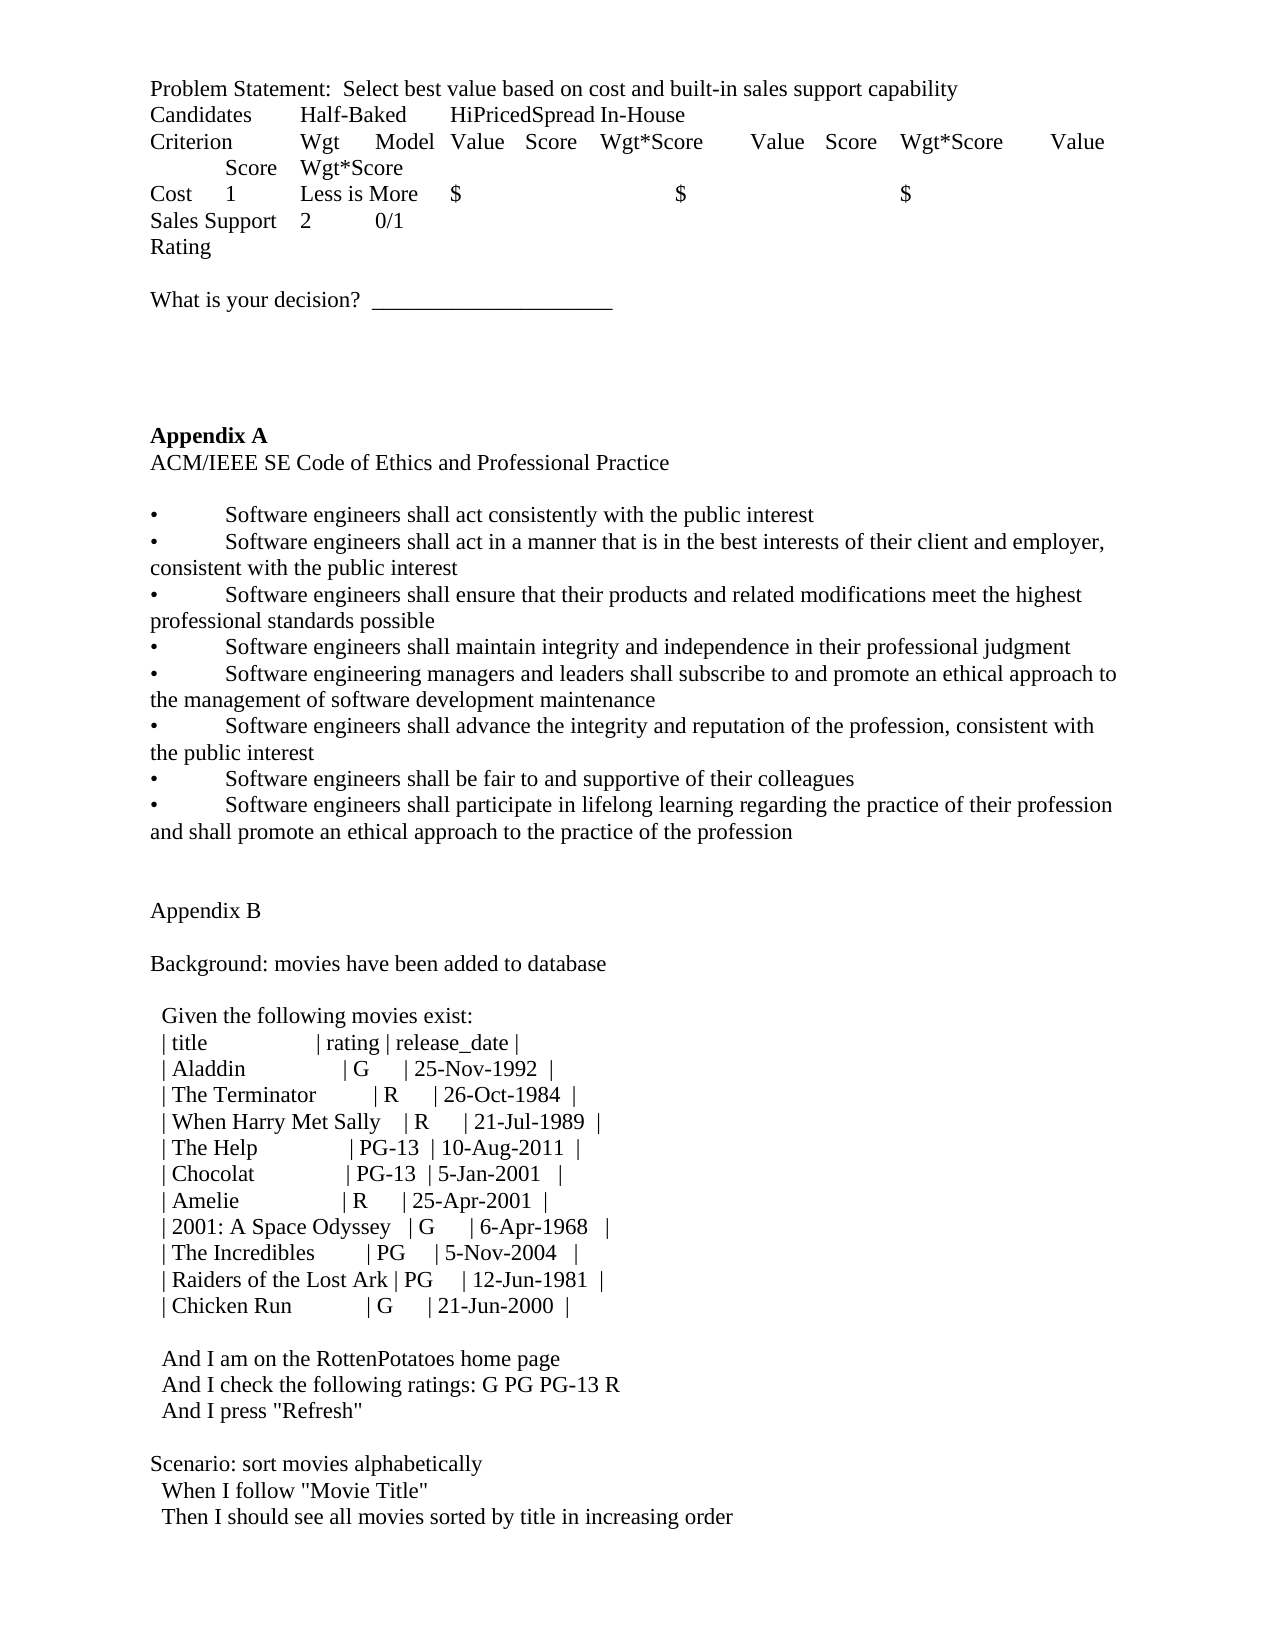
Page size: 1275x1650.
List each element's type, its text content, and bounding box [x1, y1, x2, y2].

text | title | rating | release_date | [150, 1029, 1125, 1055]
text • Software engineering managers and leaders shall subscribe to and promote an ethical approach to the management of software development maintenance [150, 660, 1125, 712]
text Sales Support 2 0/1 [150, 207, 1125, 233]
text Then I should see all movies sorted by title in increasing order [150, 1503, 1125, 1529]
text • Software engineers shall maintain integrity and independence in their professional judgment [150, 633, 1125, 660]
text Given the following movies exist: [150, 1002, 1125, 1029]
text • Software engineers shall act in a manner that is in the best interests of their client and employer, consistent with the public interest [150, 528, 1125, 581]
text And I am on the RottenPotatoes home page [150, 1345, 1125, 1371]
text Appendix B [150, 897, 1125, 923]
text | The Incredibles | PG | 5-Nov-2004 | [150, 1239, 1125, 1266]
text • Software engineers shall be fair to and supportive of their colleagues [150, 765, 1125, 791]
text | Raiders of the Lost Ark | PG | 12-Jun-1981 | [150, 1266, 1125, 1292]
text ACM/IEEE SE Code of Ethics and Professional Practice [150, 449, 1125, 475]
text • Software engineers shall act consistently with the public interest [150, 502, 1125, 528]
text | Aladdin | G | 25-Nov-1992 | [150, 1055, 1125, 1081]
text Scenario: sort movies alphabetically [150, 1450, 1125, 1477]
text | Chicken Run | G | 21-Jun-2000 | [150, 1292, 1125, 1318]
text Problem Statement: Select best value based on cost and built-in sales support capability [150, 75, 1125, 101]
text | The Help | PG-13 | 10-Aug-2011 | [150, 1134, 1125, 1160]
text • Software engineers shall advance the integrity and reputation of the profession, consistent with the public interest [150, 712, 1125, 765]
text • Software engineers shall ensure that their products and related modifications meet the highest professional standards possible [150, 581, 1125, 633]
text | Amelie | R | 25-Apr-2001 | [150, 1187, 1125, 1213]
text Criterion Wgt Model Value Score Wgt*Score Value Score Wgt*Score Value Score Wgt*Score [150, 128, 1125, 180]
text Appendix A [150, 422, 1125, 449]
text | 2001: A Space Odyssey | G | 6-Apr-1968 | [150, 1213, 1125, 1239]
text • Software engineers shall participate in lifelong learning regarding the practice of their profession and shall promote an ethical approach to the practice of the profession [150, 791, 1125, 844]
text Rating [150, 233, 1125, 259]
text Cost 1 Less is More $ $ $ [150, 180, 1125, 207]
text | Chocolat | PG-13 | 5-Jan-2001 | [150, 1160, 1125, 1187]
text And I check the following ratings: G PG PG-13 R [150, 1371, 1125, 1398]
text | When Harry Met Sally | R | 21-Jul-1989 | [150, 1108, 1125, 1134]
text What is your decision? _____________________ [150, 286, 1125, 312]
text | The Terminator | R | 26-Oct-1984 | [150, 1081, 1125, 1108]
text Background: movies have been added to database [150, 949, 1125, 976]
text When I follow "Movie Title" [150, 1477, 1125, 1503]
text Candidates  Half-Baked HiPricedSpread In-House [150, 101, 1125, 128]
text And I press "Refresh" [150, 1398, 1125, 1424]
